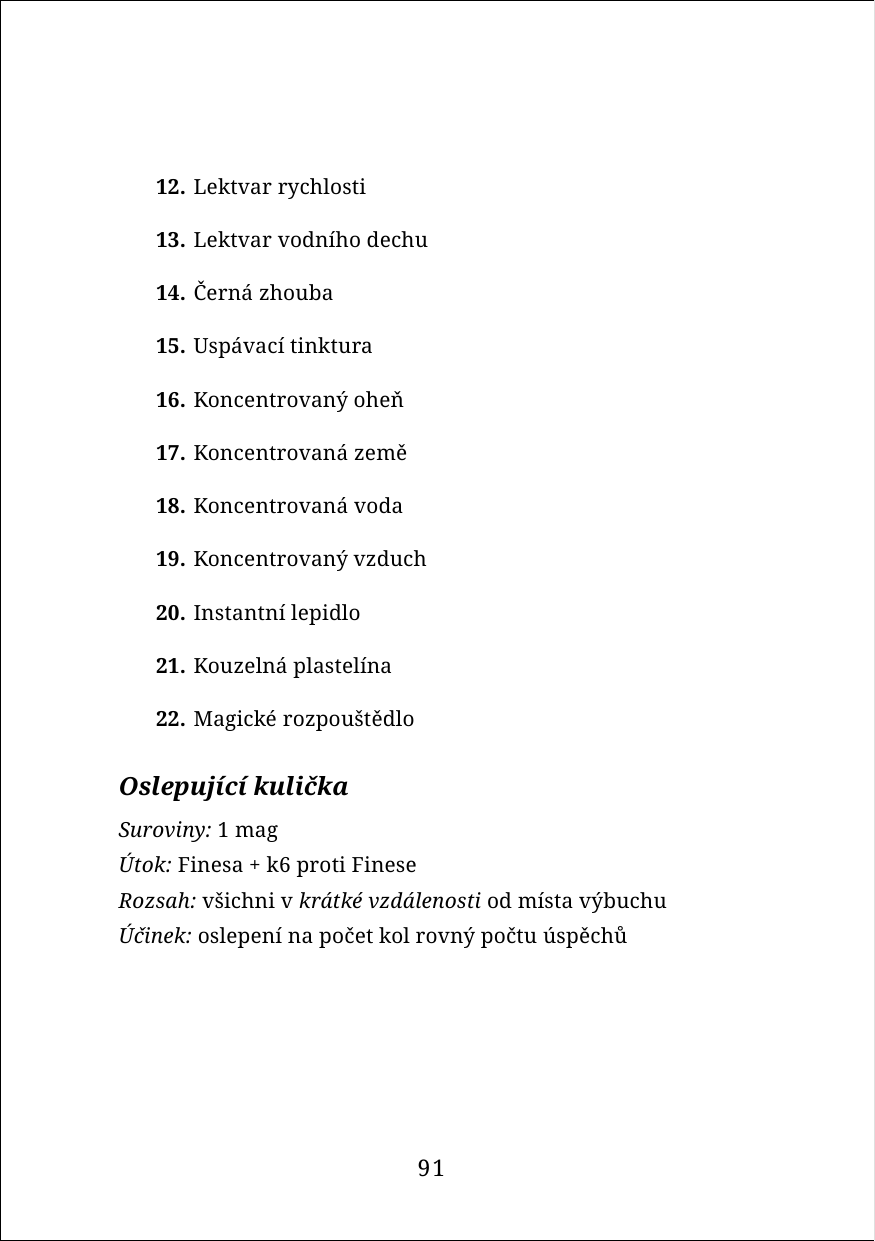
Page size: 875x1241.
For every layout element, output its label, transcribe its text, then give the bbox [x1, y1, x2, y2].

subtitle Oslepující kulička [118, 769, 756, 803]
text Suroviny: 1 mag Útok: Finesa + k6 proti Finese Rozsah: všichni v krátké vzdálenosti od místa výbuchu Účinek: oslepení na počet kol rovný počtu úspěchů [118, 815, 756, 950]
list Koncentrovaný oheň [156, 385, 756, 413]
list Uspávací tinktura [156, 331, 756, 360]
list Koncentrovaná voda [156, 491, 756, 519]
list Magické rozpouštědlo [156, 704, 756, 732]
list Instantní lepidlo [156, 598, 756, 626]
list Koncentrovaná země [156, 438, 756, 466]
list Lektvar rychlosti [156, 172, 756, 200]
list Černá zhouba [156, 278, 756, 307]
list Kouzelná plastelína [156, 651, 756, 679]
list Koncentrovaný vzduch [156, 544, 756, 573]
list Lektvar vodního dechu [156, 225, 756, 253]
